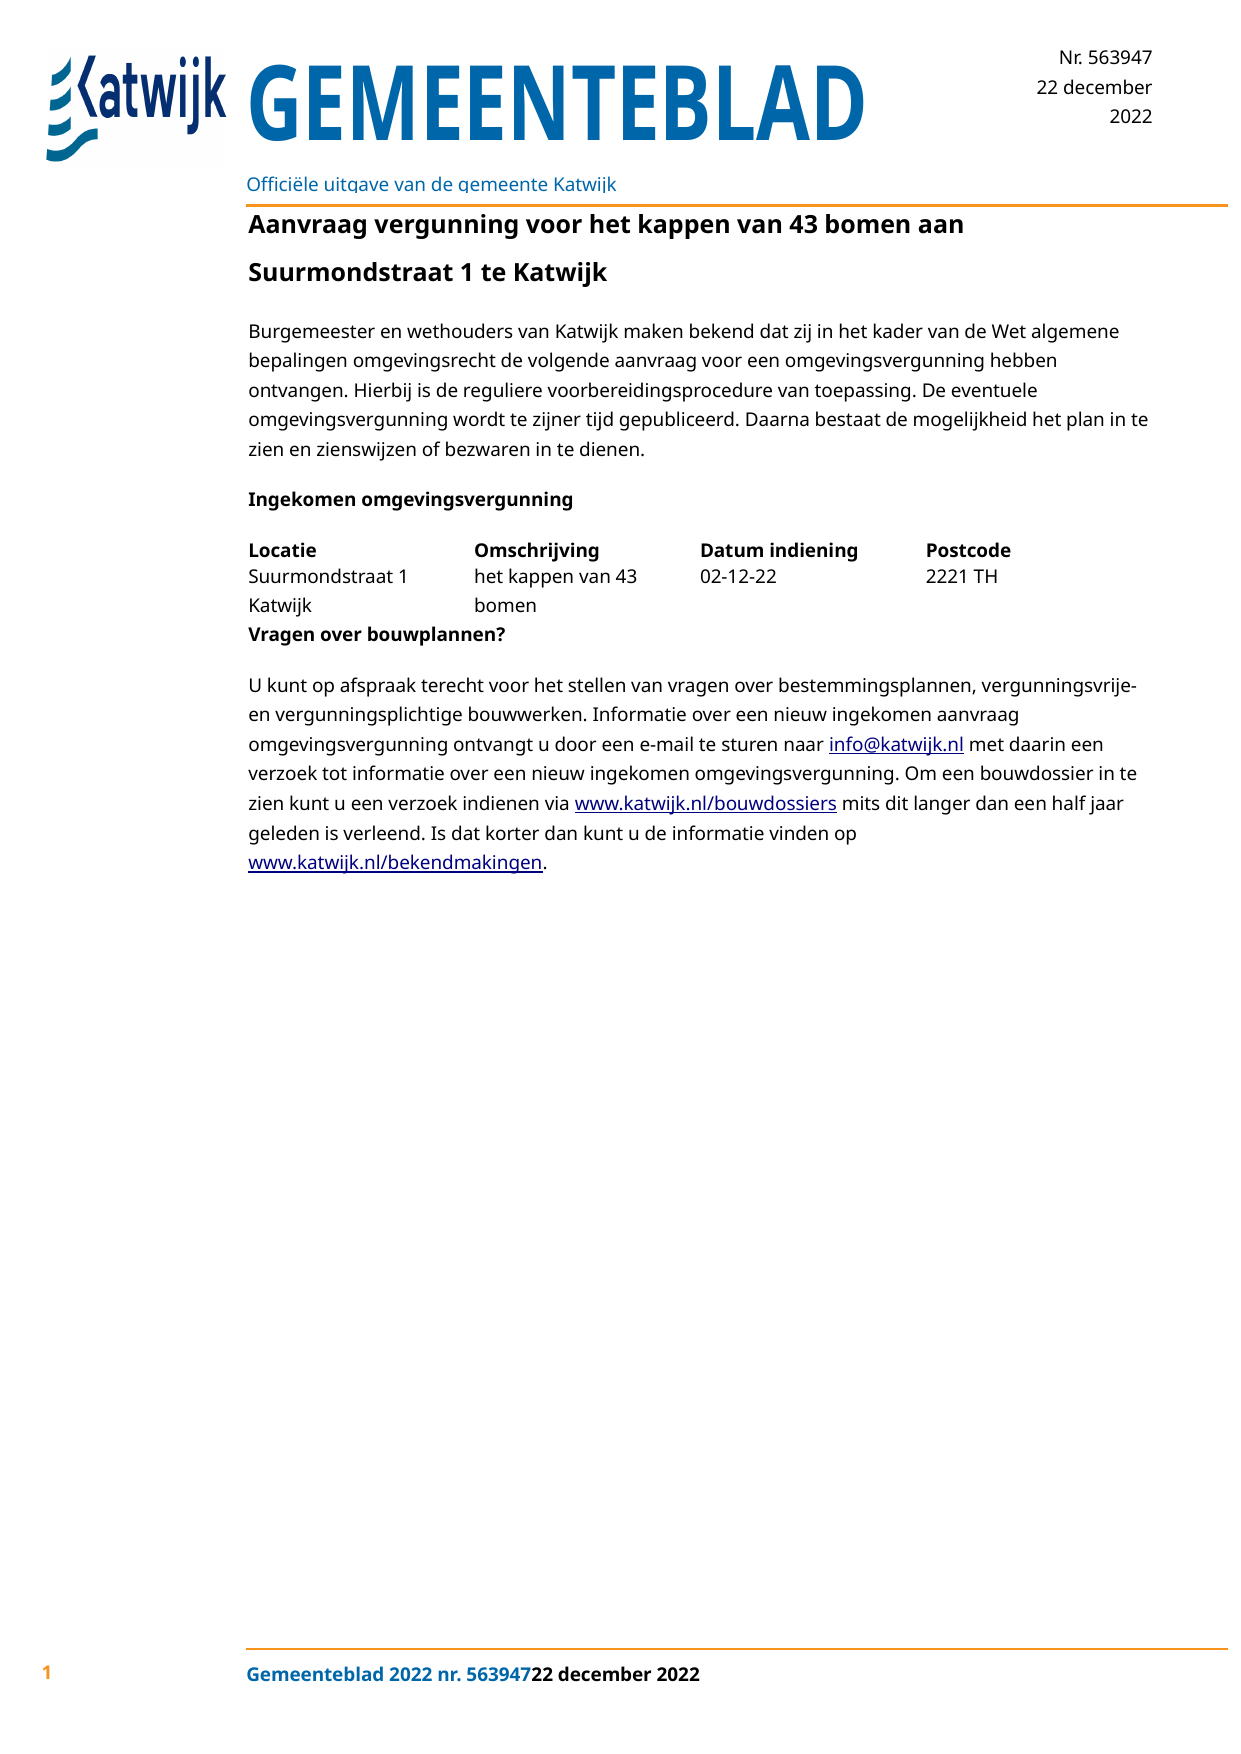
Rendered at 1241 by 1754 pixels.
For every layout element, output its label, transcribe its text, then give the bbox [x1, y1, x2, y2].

table_header Postcode [926, 537, 1152, 563]
table_header Datum indiening [700, 537, 926, 563]
text Aanvraag vergunning voor het kappen van 43 bomen aan Suurmondstraat 1 te Katwijk [248, 207, 1152, 288]
text U kunt op afspraak terecht voor het stellen van vragen over bestemmingsplannen, vergunningsvrije- en vergunningsplichtige bouwwerken. Informatie over een nieuw ingekomen aanvraag omgevingsvergunning ontvangt u door een e-mail te sturen naar info@katwijk.nl met daarin een verzoek tot informatie over een nieuw ingekomen omgevingsvergunning. Om een bouwdossier in te zien kunt u een verzoek indienen via www.katwijk.nl/bouwdossiers mits dit langer dan een half jaar geleden is verleend. Is dat korter dan kunt u de informatie vinden op www.katwijk.nl/bekendmakingen. [248, 672, 1152, 875]
picture [41, 47, 231, 172]
text Burgemeester en wethouders van Katwijk maken bekend dat zij in het kader van de Wet algemene bepalingen omgevingsrecht de volgende aanvraag voor een omgevingsvergunning hebben ontvangen. Hierbij is de reguliere voorbereidingsprocedure van toepassing. De eventuele omgevingsvergunning wordt te zijner tijd gepubliceerd. Daarna bestaat de mogelijkheid het plan in te zien en zienswijzen of bezwaren in te dienen. [248, 318, 1152, 462]
table_cell 2221 TH [926, 563, 1152, 618]
text Vragen over bouwplannen? [248, 621, 1152, 647]
table_header Omschrijving [474, 537, 700, 563]
table_header Locatie [248, 537, 474, 563]
table_cell 02-12-22 [700, 563, 926, 618]
table_cell het kappen van 43 bomen [474, 563, 700, 618]
table_cell Suurmondstraat 1 Katwijk [248, 563, 474, 618]
text Ingekomen omgevingsvergunning [248, 487, 1152, 512]
